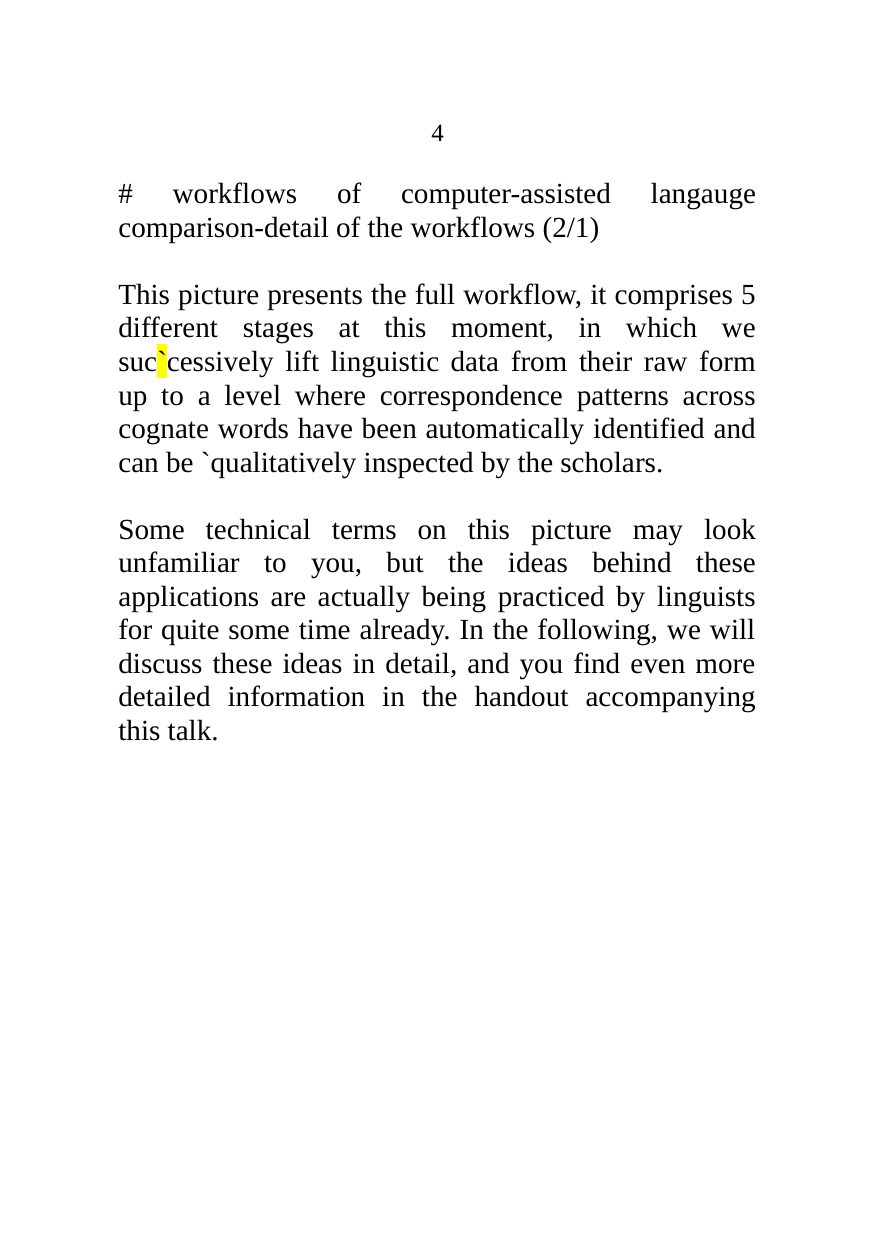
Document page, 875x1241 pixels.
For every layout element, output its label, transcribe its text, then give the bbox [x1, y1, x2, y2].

text # workflows of computer-assisted langauge comparison-detail of the workflows (2/1) [118, 176, 756, 243]
text Some technical terms on this picture may look unfamiliar to you, but the ideas behind these applications are actually being practiced by linguists for quite some time already. In the following, we will discuss these ideas in detail, and you find even more detailed information in the handout accompanying this talk. [118, 512, 756, 747]
text This picture presents the full workflow, it comprises 5 different stages at this moment, in which we suc`cessively lift linguistic data from their raw form up to a level where correspondence patterns across cognate words have been automatically identified and can be `qualitatively inspected by the scholars. [118, 277, 756, 478]
